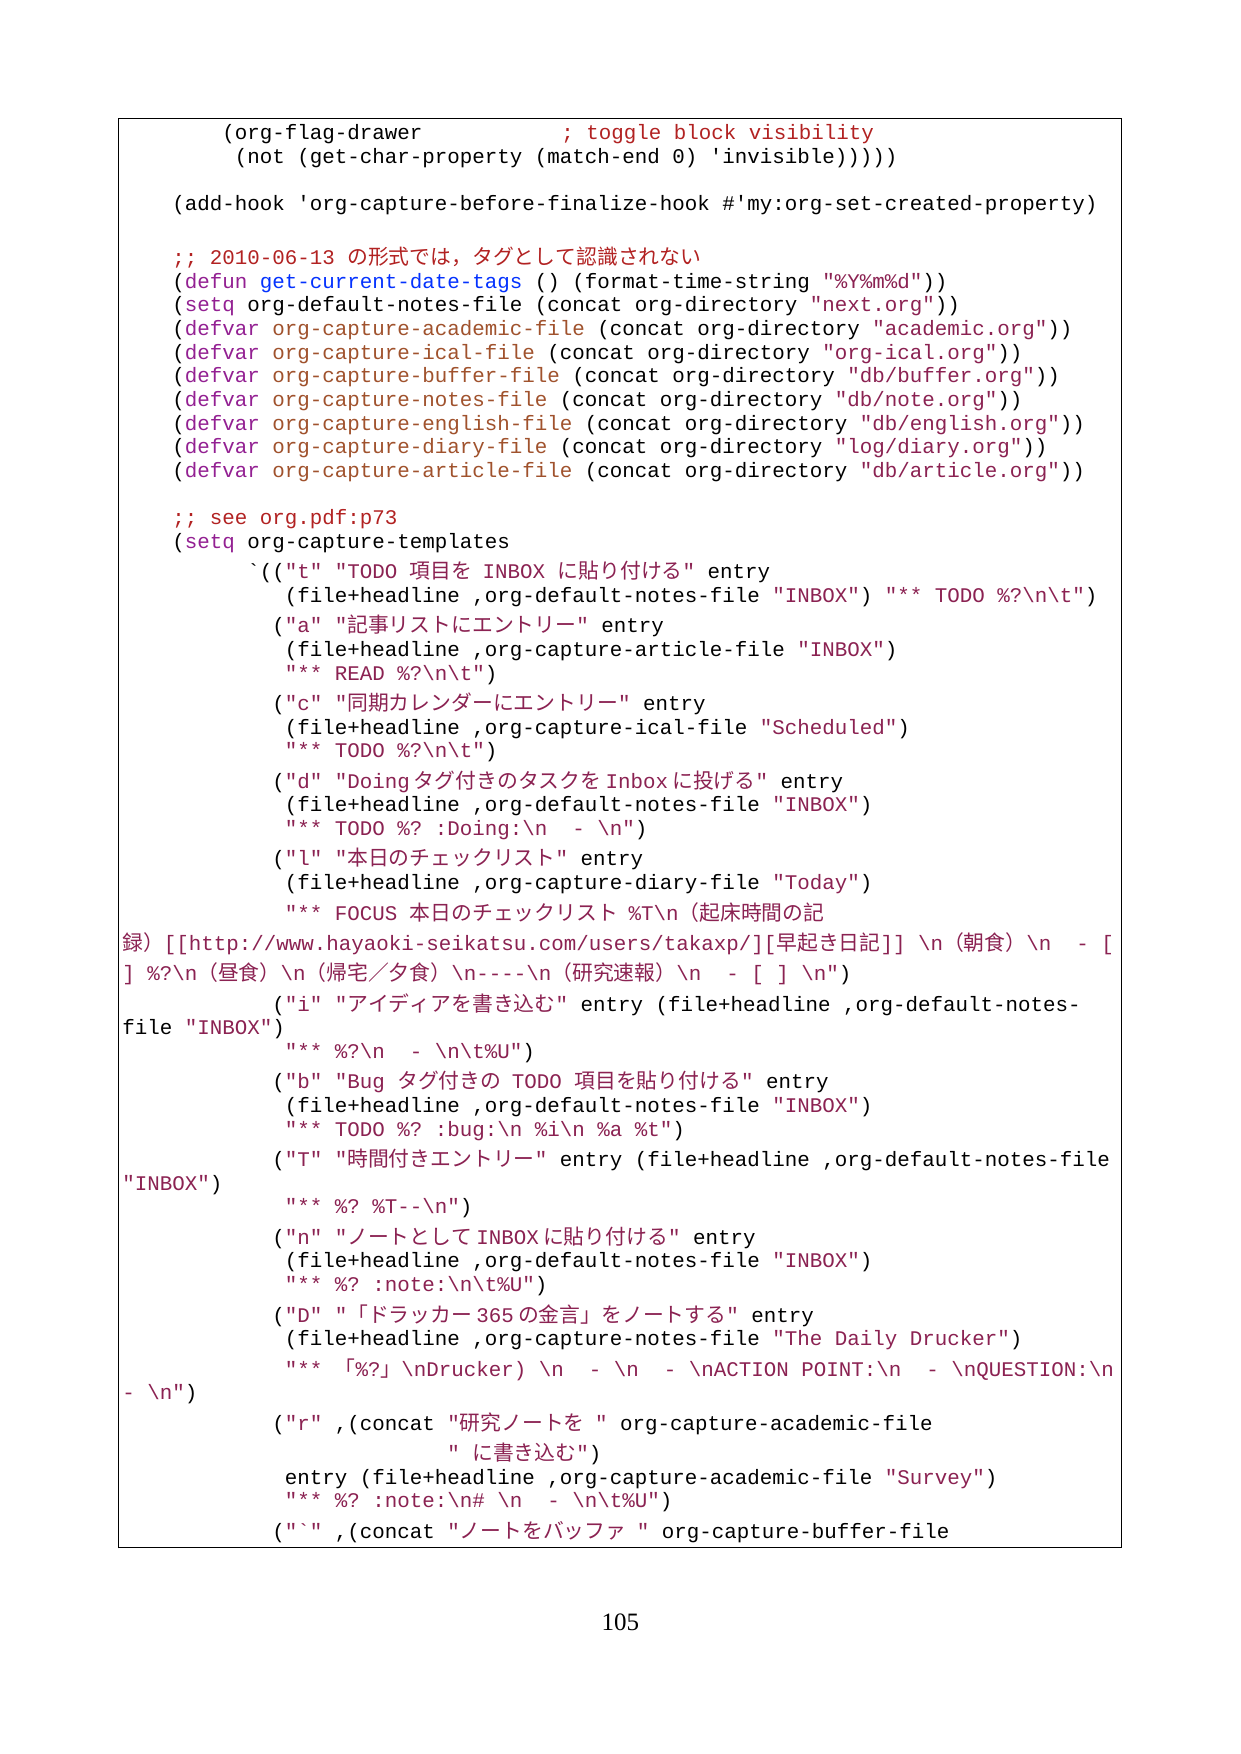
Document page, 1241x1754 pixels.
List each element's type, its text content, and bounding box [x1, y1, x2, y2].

text " に書き込む") [119, 1432, 1121, 1463]
text (defvar org-capture-article-file (concat org-directory "db/article.org")) [119, 456, 1121, 479]
text (defvar org-capture-notes-file (concat org-directory "db/note.org")) [119, 385, 1121, 409]
text "** READ %?\n\t") [119, 659, 1121, 682]
text (setq org-default-notes-file (concat org-directory "next.org")) [119, 290, 1121, 314]
text (defvar org-capture-ical-file (concat org-directory "org-ical.org")) [119, 338, 1121, 361]
text ("D" "「ドラッカー365の金言」をノートする" entry [119, 1294, 1121, 1324]
text entry (file+headline ,org-capture-academic-file "Survey") [119, 1463, 1121, 1486]
text ;; see org.pdf:p73 [119, 503, 1121, 527]
text (defvar org-capture-buffer-file (concat org-directory "db/buffer.org")) [119, 361, 1121, 385]
text "** %? %T--\n") [119, 1192, 1121, 1216]
text "** %? :note:\n\t%U") [119, 1270, 1121, 1294]
text (defvar org-capture-english-file (concat org-directory "db/english.org")) [119, 409, 1121, 432]
text (file+headline ,org-default-notes-file "INBOX") [119, 1247, 1121, 1270]
text (file+headline ,org-capture-article-file "INBOX") [119, 635, 1121, 659]
text ("T" "時間付きエントリー" entry (file+headline ,org-default-notes-file "INBOX") [119, 1138, 1121, 1192]
text (file+headline ,org-capture-notes-file "The Daily Drucker") [119, 1324, 1121, 1348]
text "** FOCUS 本日のチェックリスト %T\n（起床時間の記録）[[http://www.hayaoki-seikatsu.com/users/takaxp/][早起き日記]] \n（朝食）\n - [ ] %?\n（昼食）\n（帰宅／夕食）\n----\n（研究速報）\n - [ ] \n") [119, 892, 1121, 983]
text (file+headline ,org-default-notes-file "INBOX") [119, 790, 1121, 814]
text ("d" "Doingタグ付きのタスクをInboxに投げる" entry [119, 760, 1121, 790]
text ("l" "本日のチェックリスト" entry [119, 838, 1121, 868]
text ("c" "同期カレンダーにエントリー" entry [119, 682, 1121, 713]
text (file+headline ,org-default-notes-file "INBOX") [119, 1091, 1121, 1115]
text "** TODO %?\n\t") [119, 736, 1121, 760]
text `(("t" "TODO 項目を INBOX に貼り付ける" entry [119, 551, 1121, 581]
text ("b" "Bug タグ付きの TODO 項目を貼り付ける" entry [119, 1061, 1121, 1091]
text ("i" "アイディアを書き込む" entry (file+headline ,org-default-notes-file "INBOX") [119, 983, 1121, 1037]
text ("r" ,(concat "研究ノートを " org-capture-academic-file [119, 1402, 1121, 1432]
text (defun get-current-date-tags () (format-time-string "%Y%m%d")) [119, 267, 1121, 290]
text (defvar org-capture-academic-file (concat org-directory "academic.org")) [119, 314, 1121, 338]
text "** %?\n - \n\t%U") [119, 1037, 1121, 1061]
text "** %? :note:\n# \n - \n\t%U") [119, 1486, 1121, 1510]
text (not (get-char-property (match-end 0) 'invisible))))) [119, 142, 1121, 165]
text ("`" ,(concat "ノートをバッファ " org-capture-buffer-file [119, 1510, 1121, 1547]
text "** TODO %? :bug:\n %i\n %a %t") [119, 1115, 1121, 1138]
text (setq org-capture-templates [119, 527, 1121, 551]
text (org-flag-drawer ; toggle block visibility [119, 119, 1121, 142]
text (file+headline ,org-default-notes-file "INBOX") "** TODO %?\n\t") [119, 581, 1121, 604]
text ;; 2010-06-13 の形式では，タグとして認識されない [119, 236, 1121, 267]
text (defvar org-capture-diary-file (concat org-directory "log/diary.org")) [119, 432, 1121, 456]
text "** 「%?」\nDrucker) \n - \n - \nACTION POINT:\n - \nQUESTION:\n - \n") [119, 1348, 1121, 1402]
text ("a" "記事リストにエントリー" entry [119, 604, 1121, 635]
text (file+headline ,org-capture-ical-file "Scheduled") [119, 713, 1121, 736]
text (add-hook 'org-capture-before-finalize-hook #'my:org-set-created-property) [119, 189, 1121, 213]
text ("n" "ノートとしてINBOXに貼り付ける" entry [119, 1216, 1121, 1247]
text (file+headline ,org-capture-diary-file "Today") [119, 868, 1121, 892]
text "** TODO %? :Doing:\n - \n") [119, 814, 1121, 838]
